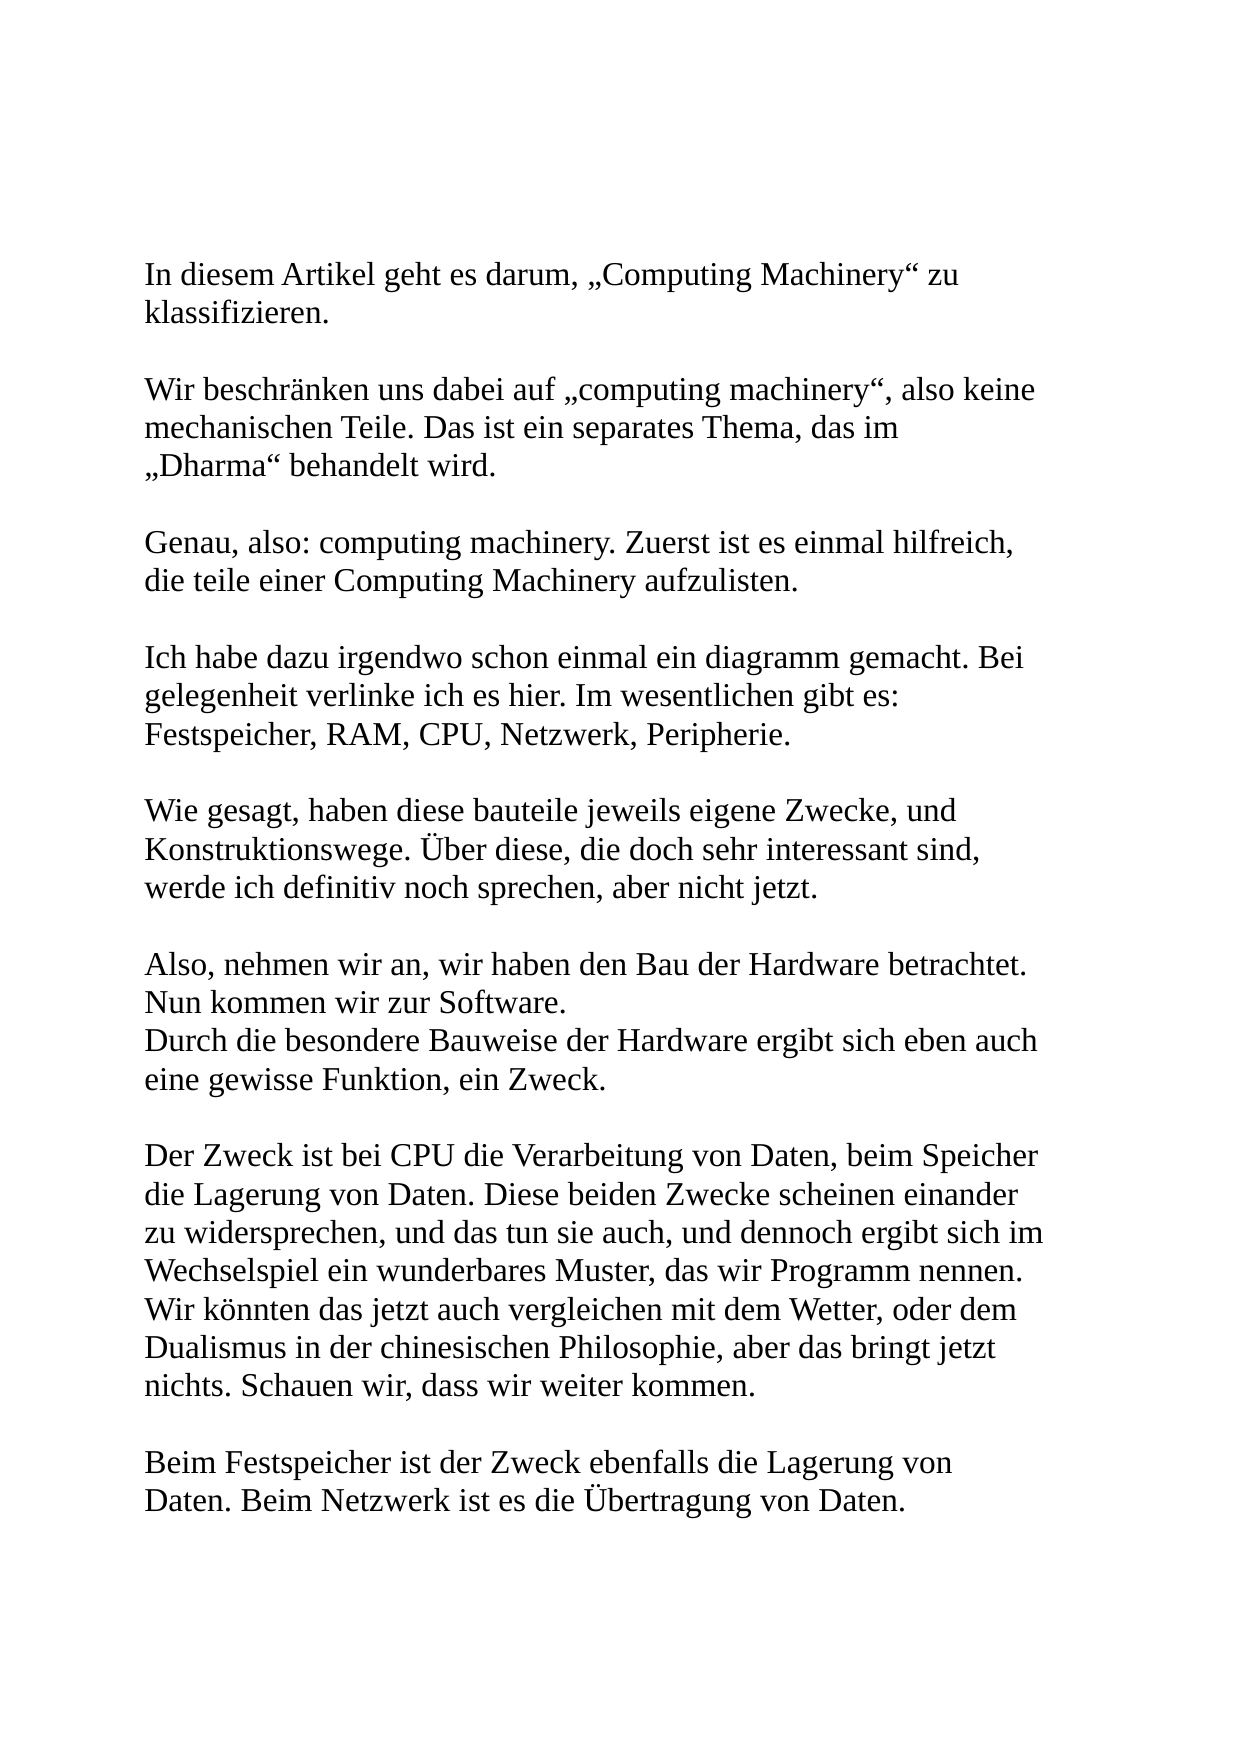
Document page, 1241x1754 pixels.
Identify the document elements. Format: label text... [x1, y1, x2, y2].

text Wie gesagt, haben diese bauteile jeweils eigene Zwecke, und Konstruktionswege. Über diese, die doch sehr interessant sind, werde ich definitiv noch sprechen, aber nicht jetzt. [144, 791, 1044, 906]
text Ich habe dazu irgendwo schon einmal ein diagramm gemacht. Bei gelegenheit verlinke ich es hier. Im wesentlichen gibt es: Festspeicher, RAM, CPU, Netzwerk, Peripherie. [144, 637, 1044, 752]
text Der Zweck ist bei CPU die Verarbeitung von Daten, beim Speicher die Lagerung von Daten. Diese beiden Zwecke scheinen einander zu widersprechen, und das tun sie auch, und dennoch ergibt sich im Wechselspiel ein wunderbares Muster, das wir Programm nennen. Wir könnten das jetzt auch vergleichen mit dem Wetter, oder dem Dualismus in der chinesischen Philosophie, aber das bringt jetzt nichts. Schauen wir, dass wir weiter kommen. [144, 1136, 1044, 1404]
text Durch die besondere Bauweise der Hardware ergibt sich eben auch eine gewisse Funktion, ein Zweck. [144, 1021, 1044, 1097]
text Genau, also: computing machinery. Zuerst ist es einmal hilfreich, die teile einer Computing Machinery aufzulisten. [144, 522, 1044, 599]
text Beim Festspeicher ist der Zweck ebenfalls die Lagerung von Daten. Beim Netzwerk ist es die Übertragung von Daten. [144, 1442, 1044, 1519]
text In diesem Artikel geht es darum, „Computing Machinery“ zu klassifizieren. [144, 254, 1044, 331]
text Wir beschränken uns dabei auf „computing machinery“, also keine mechanischen Teile. Das ist ein separates Thema, das im „Dharma“ behandelt wird. [144, 369, 1044, 484]
text Also, nehmen wir an, wir haben den Bau der Hardware betrachtet. Nun kommen wir zur Software. [144, 944, 1044, 1021]
